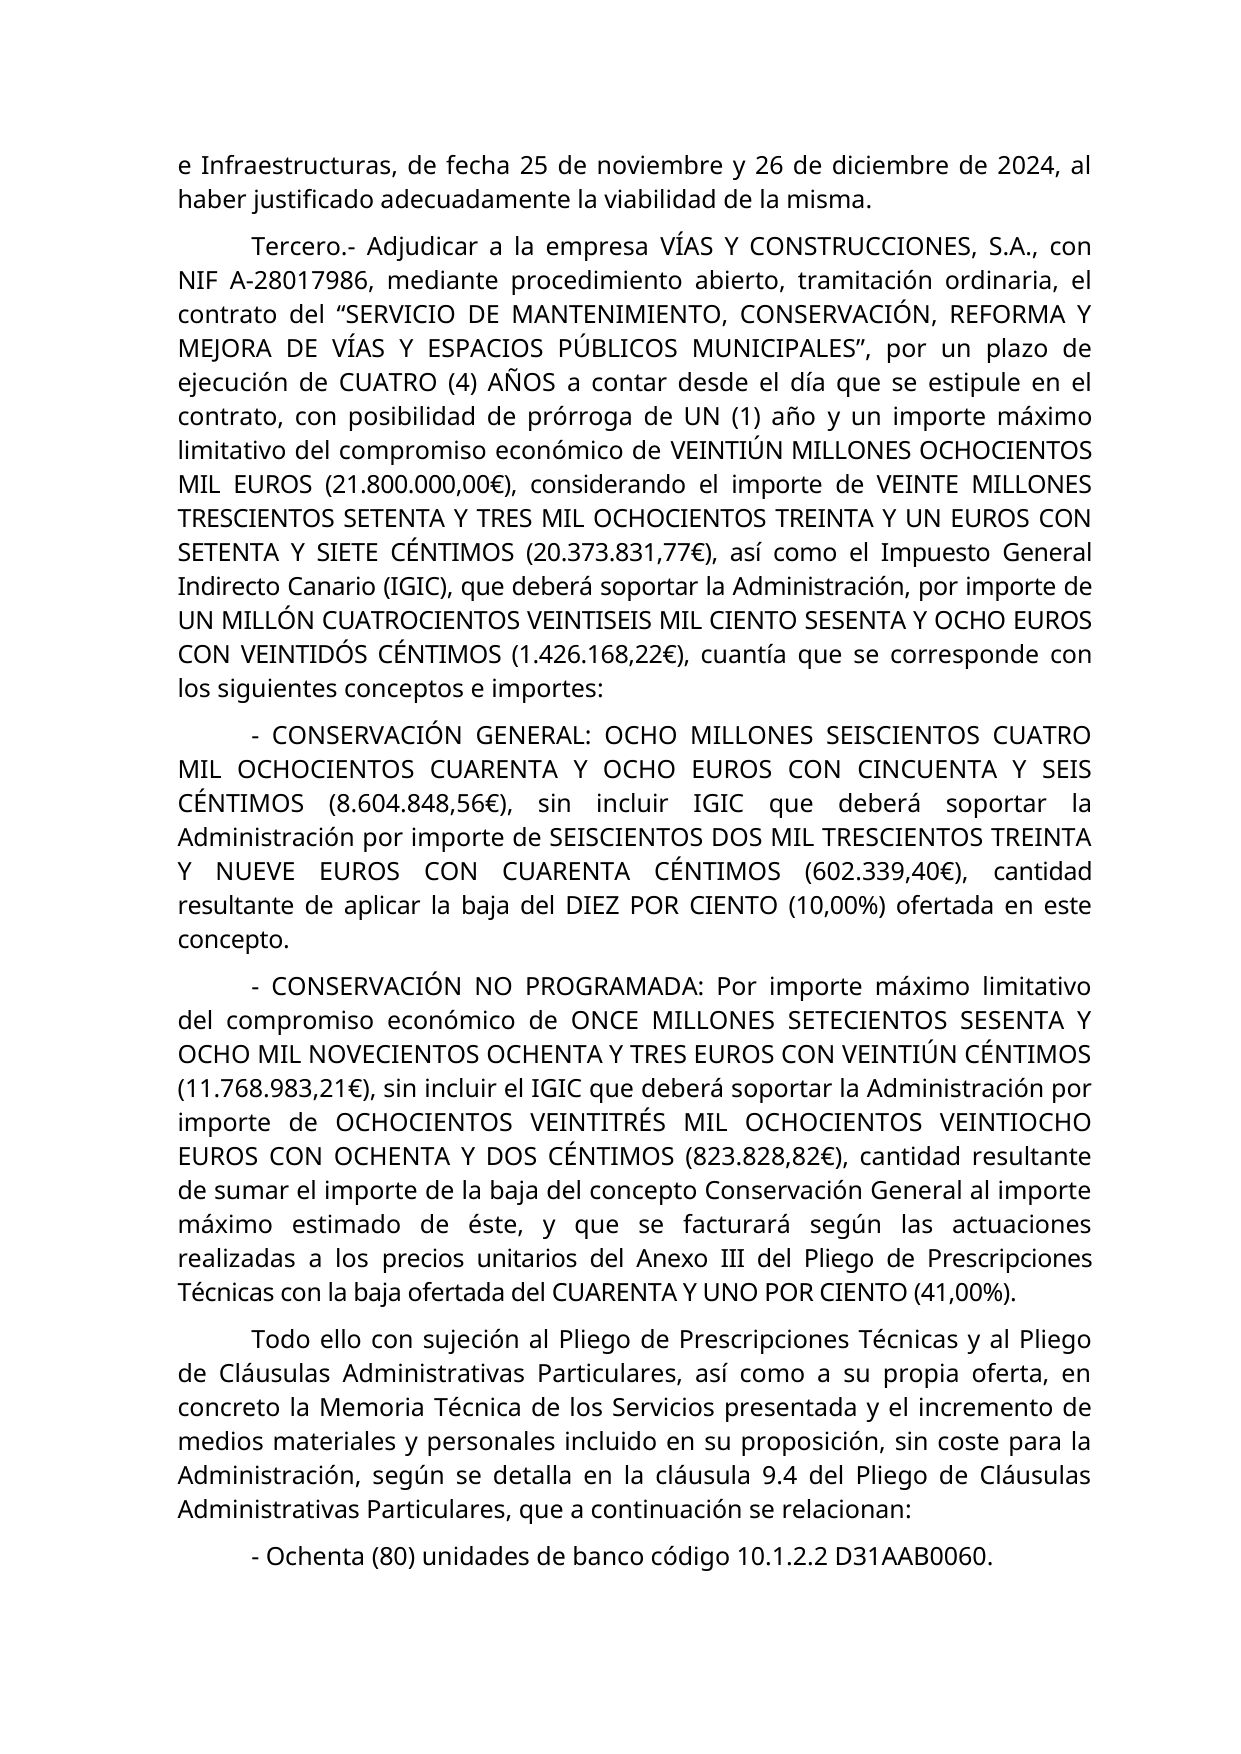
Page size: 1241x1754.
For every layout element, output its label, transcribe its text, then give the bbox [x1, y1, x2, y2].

text - Ochenta (80) unidades de banco código 10.1.2.2 D31AAB0060. [251, 1538, 1093, 1573]
text Todo ello con sujeción al Pliego de Prescripciones Técnicas y al Pliego de Cláusulas Administrativas Particulares, así como a su propia oferta, en concreto la Memoria Técnica de los Servicios presentada y el incremento de medios materiales y personales incluido en su proposición, sin coste para la Administración, según se detalla en la cláusula 9.4 del Pliego de Cláusulas Administrativas Particulares, que a continuación se relacionan: [177, 1322, 1093, 1526]
text e Infraestructuras, de fecha 25 de noviembre y 26 de diciembre de 2024, al haber justificado adecuadamente la viabilidad de la misma. [177, 148, 1093, 216]
text Tercero.- Adjudicar a la empresa VÍAS Y CONSTRUCCIONES, S.A., con NIF A-28017986, mediante procedimiento abierto, tramitación ordinaria, el contrato del “SERVICIO DE MANTENIMIENTO, CONSERVACIÓN, REFORMA Y MEJORA DE VÍAS Y ESPACIOS PÚBLICOS MUNICIPALES”, por un plazo de ejecución de CUATRO (4) AÑOS a contar desde el día que se estipule en el contrato, con posibilidad de prórroga de UN (1) año y un importe máximo limitativo del compromiso económico de VEINTIÚN MILLONES OCHOCIENTOS MIL EUROS (21.800.000,00€), considerando el importe de VEINTE MILLONES TRESCIENTOS SETENTA Y TRES MIL OCHOCIENTOS TREINTA Y UN EUROS CON SETENTA Y SIETE CÉNTIMOS (20.373.831,77€), así como el Impuesto General Indirecto Canario (IGIC), que deberá soportar la Administración, por importe de UN MILLÓN CUATROCIENTOS VEINTISEIS MIL CIENTO SESENTA Y OCHO EUROS CON VEINTIDÓS CÉNTIMOS (1.426.168,22€), cuantía que se corresponde con los siguientes conceptos e importes: [177, 228, 1093, 705]
text - CONSERVACIÓN GENERAL: OCHO MILLONES SEISCIENTOS CUATRO MIL OCHOCIENTOS CUARENTA Y OCHO EUROS CON CINCUENTA Y SEIS CÉNTIMOS (8.604.848,56€), sin incluir IGIC que deberá soportar la Administración por importe de SEISCIENTOS DOS MIL TRESCIENTOS TREINTA Y NUEVE EUROS CON CUARENTA CÉNTIMOS (602.339,40€), cantidad resultante de aplicar la baja del DIEZ POR CIENTO (10,00%) ofertada en este concepto. [177, 718, 1093, 956]
text - CONSERVACIÓN NO PROGRAMADA: Por importe máximo limitativo del compromiso económico de ONCE MILLONES SETECIENTOS SESENTA Y OCHO MIL NOVECIENTOS OCHENTA Y TRES EUROS CON VEINTIÚN CÉNTIMOS (11.768.983,21€), sin incluir el IGIC que deberá soportar la Administración por importe de OCHOCIENTOS VEINTITRÉS MIL OCHOCIENTOS VEINTIOCHO EUROS CON OCHENTA Y DOS CÉNTIMOS (823.828,82€), cantidad resultante de sumar el importe de la baja del concepto Conservación General al importe máximo estimado de éste, y que se facturará según las actuaciones realizadas a los precios unitarios del Anexo III del Pliego de Prescripciones Técnicas con la baja ofertada del CUARENTA Y UNO POR CIENTO (41,00%). [177, 968, 1093, 1309]
